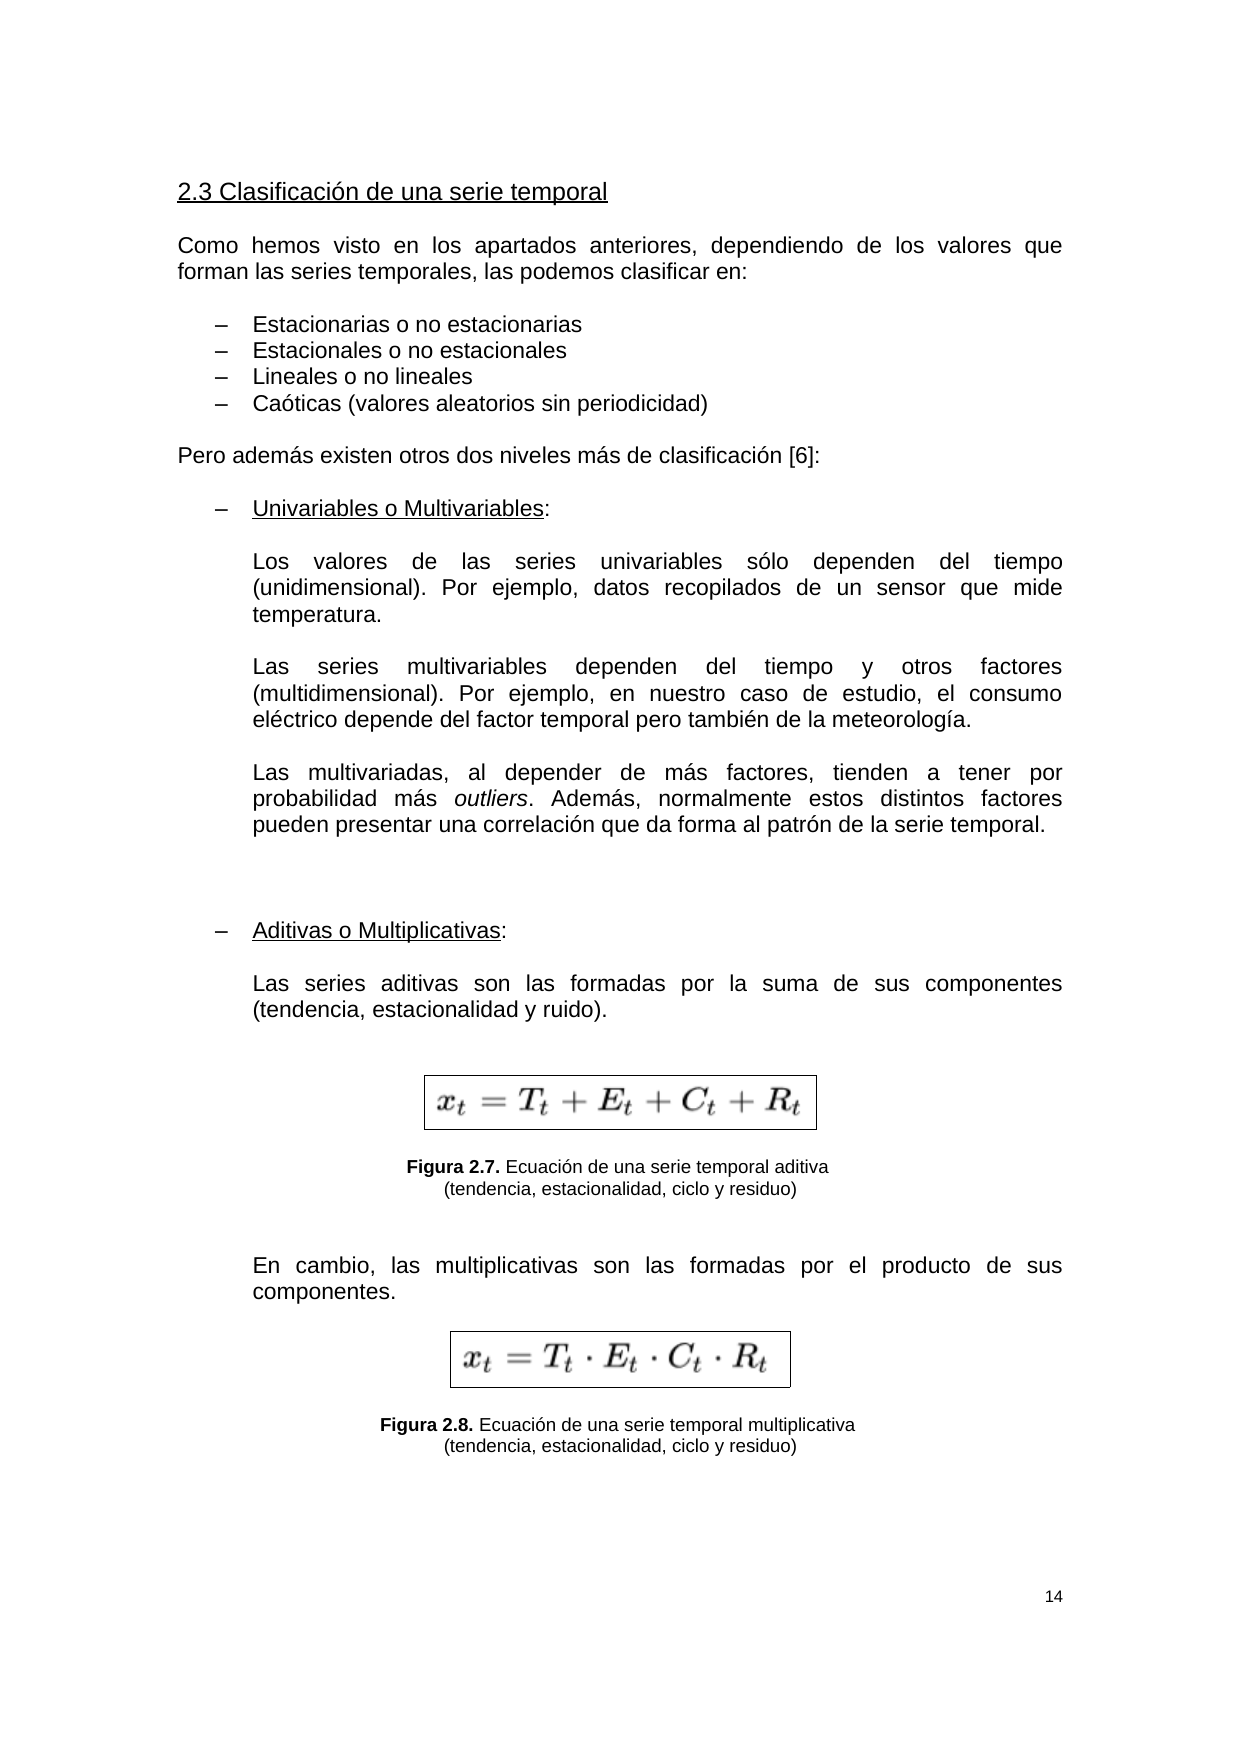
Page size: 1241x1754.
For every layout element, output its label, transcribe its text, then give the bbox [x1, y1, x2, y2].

list Las series aditivas son las formadas por la suma de sus componentes (tendencia, estacionalidad y ruido). [215, 969, 1063, 1048]
list Las series multivariables dependen del tiempo y otros factores (multidimensional). Por ejemplo, en nuestro caso de estudio, el consumo eléctrico depende del factor temporal pero también de la meteorología. [215, 653, 1063, 732]
list Caóticas (valores aleatorios sin periodicidad) [215, 390, 1063, 416]
text Pero además existen otros dos niveles más de clasificación [6]: [177, 442, 1063, 469]
list Aditivas o Multiplicativas: [215, 917, 1063, 943]
list Estacionales o no estacionales [215, 337, 1063, 363]
subtitle 2.3 Clasificación de una serie temporal [177, 176, 1063, 205]
list Las multivariadas, al depender de más factores, tienden a tener por probabilidad más outliers. Además, normalmente estos distintos factores pueden presentar una correlación que da forma al patrón de la serie temporal. [215, 759, 1063, 838]
list Estacionarias o no estacionarias [215, 311, 1063, 337]
list En cambio, las multiplicativas son las formadas por el producto de sus componentes. [215, 1252, 1063, 1304]
text Como hemos visto en los apartados anteriores, dependiendo de los valores que forman las series temporales, las podemos clasificar en: [177, 232, 1063, 284]
picture [427, 1077, 814, 1127]
text Figura 2.8. Ecuación de una serie temporal multiplicativa (tendencia, estacionalidad, ciclo y residuo) [177, 1413, 1063, 1457]
picture [452, 1333, 788, 1384]
list Los valores de las series univariables sólo dependen del tiempo (unidimensional). Por ejemplo, datos recopilados de un sensor que mide temperatura. [215, 548, 1063, 627]
text Figura 2.7. Ecuación de una serie temporal aditiva (tendencia, estacionalidad, ciclo y residuo) [177, 1156, 1063, 1199]
list Univariables o Multivariables: [215, 495, 1063, 521]
list Lineales o no lineales [215, 363, 1063, 390]
